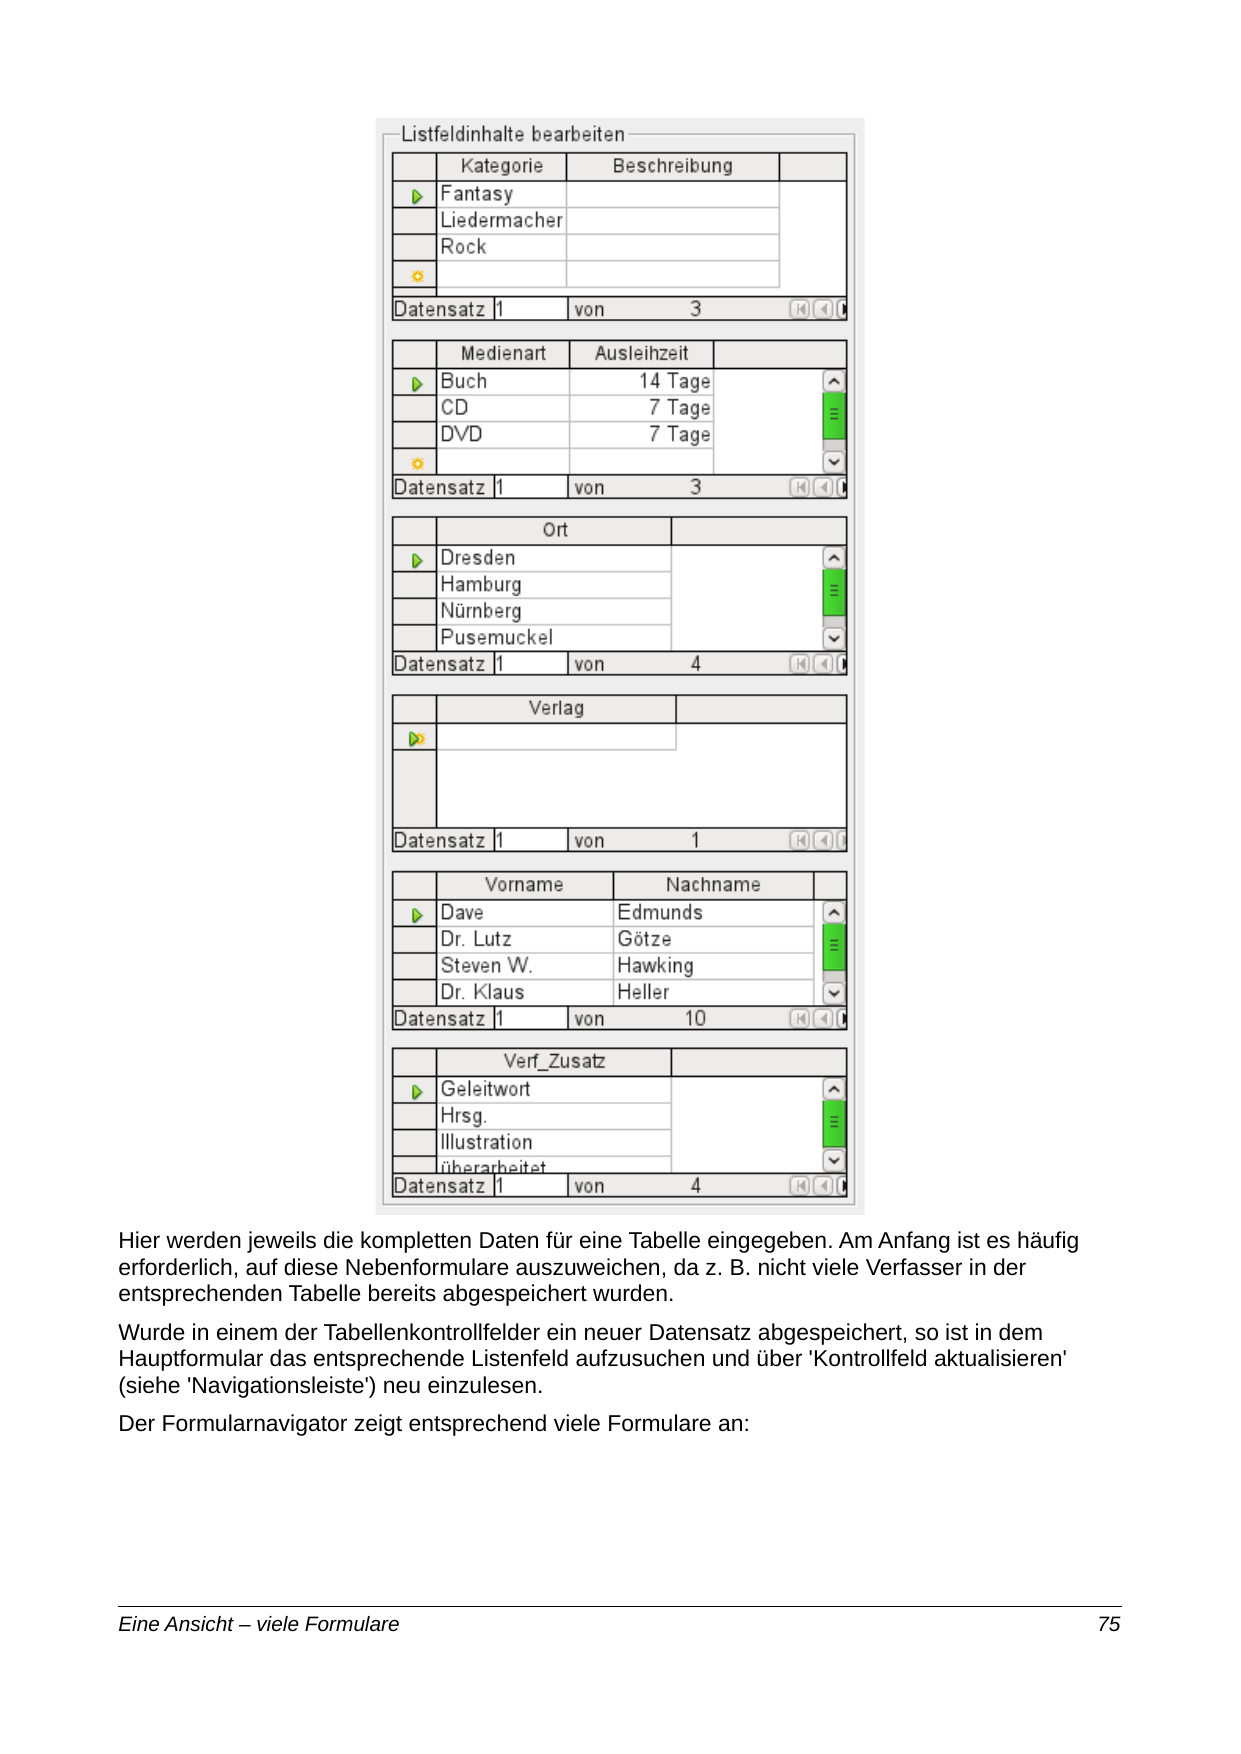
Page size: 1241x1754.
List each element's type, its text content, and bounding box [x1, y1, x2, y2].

text Hier werden jeweils die kompletten Daten für eine Tabelle eingegeben. Am Anfang ist es häufig erforderlich, auf diese Nebenformulare auszuweichen, da z. B. nicht viele Verfasser in der entsprechenden Tabelle bereits abgespeichert wurden. [118, 1227, 1122, 1306]
text Wurde in einem der Tabellenkontrollfelder ein neuer Datensatz abgespeichert, so ist in dem Hauptformular das entsprechende Listenfeld aufzusuchen und über 'Kontrollfeld aktualisieren' (siehe 'Navigationsleiste') neu einzulesen. [118, 1319, 1122, 1398]
text Der Formularnavigator zeigt entsprechend viele Formulare an: [118, 1410, 1122, 1437]
picture [375, 118, 865, 1215]
